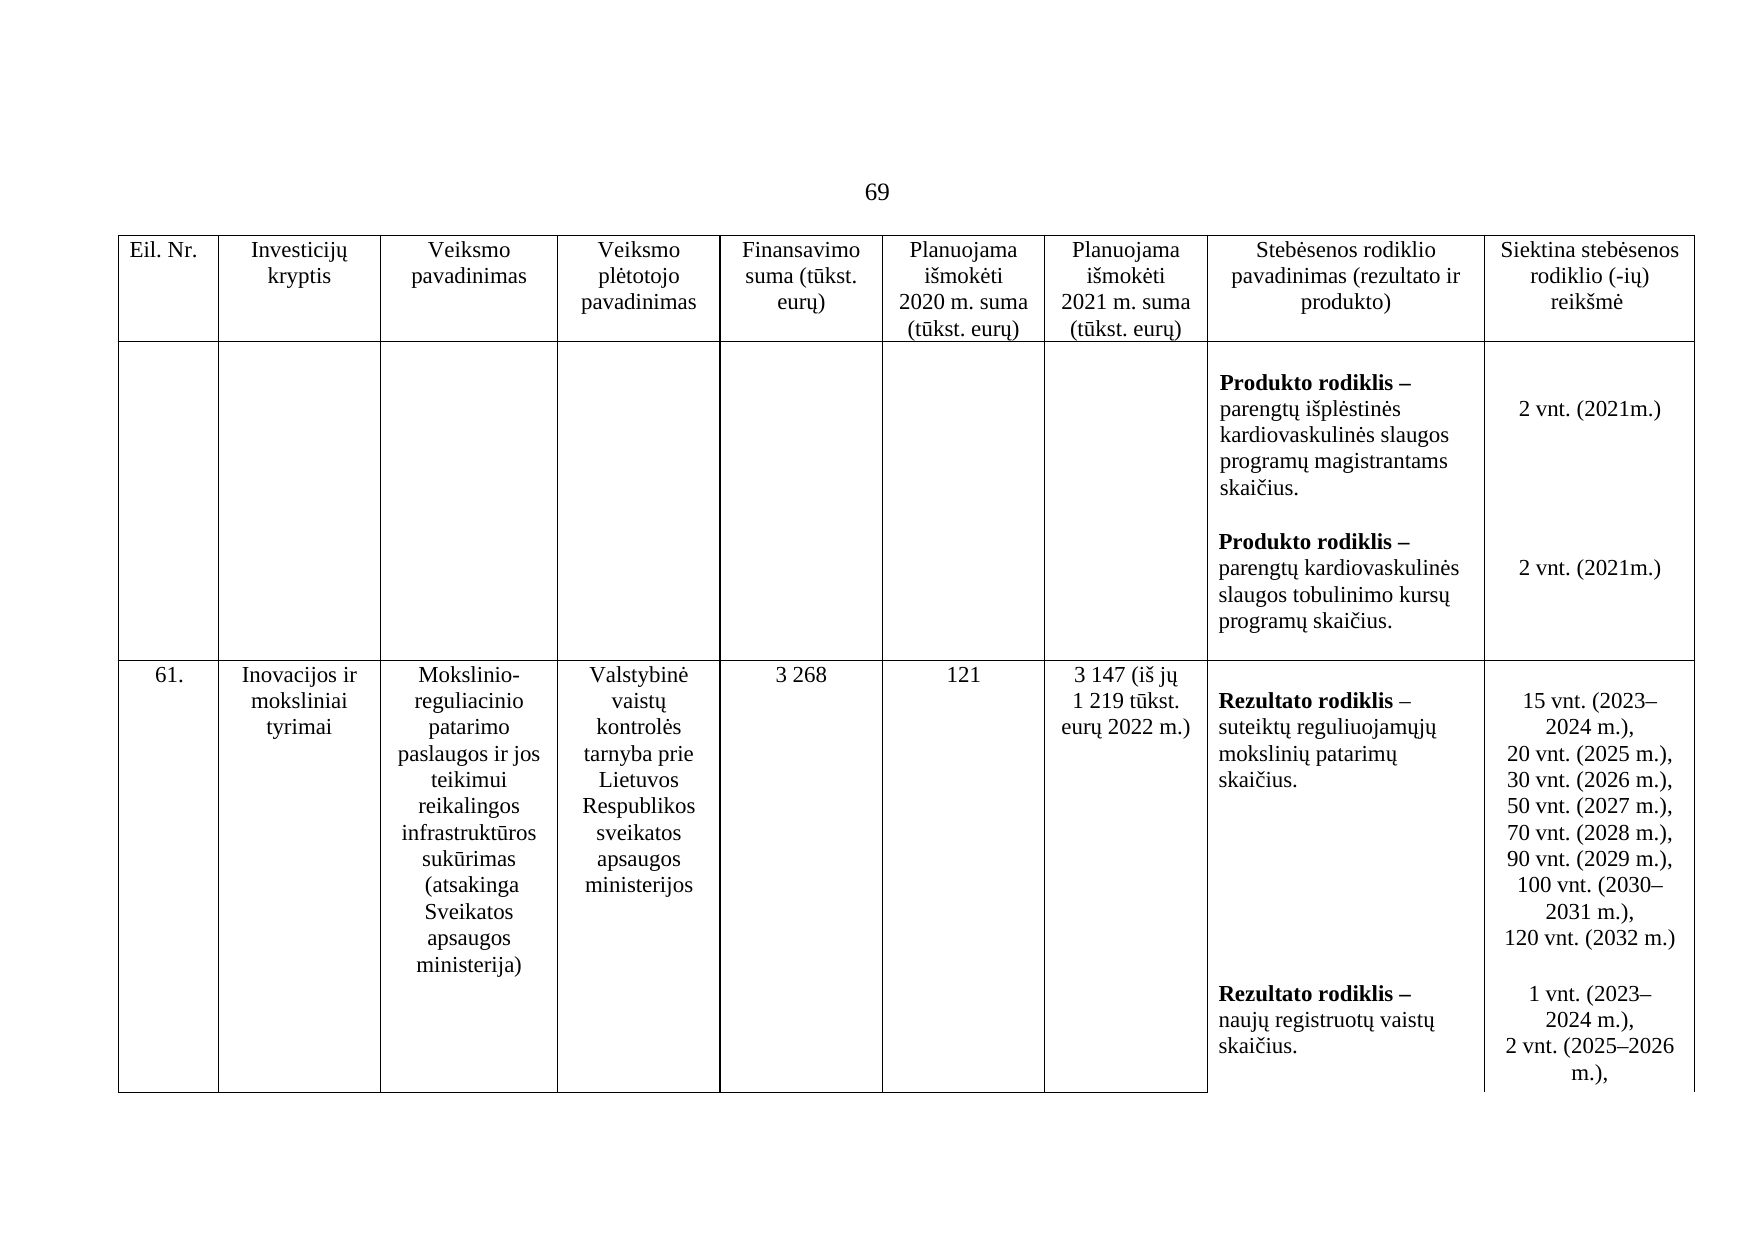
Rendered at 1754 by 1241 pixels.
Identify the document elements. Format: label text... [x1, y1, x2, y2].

table_cell 2 vnt. (2021m.) [1485, 342, 1694, 501]
table_cell [558, 342, 719, 660]
table_header Investicijų kryptis [219, 236, 380, 341]
table_cell Produkto rodiklis – parengtų išplėstinės kardiovaskulinės slaugos programų magistrantams skaičius. [1208, 342, 1484, 501]
table_cell Rezultato rodiklis – suteiktų reguliuojamųjų mokslinių patarimų skaičius. [1208, 661, 1484, 952]
table_header Eil. Nr. [119, 236, 218, 341]
table_cell [119, 342, 218, 660]
table_cell Mokslinio-reguliacinio patarimo paslaugos ir jos teikimui reikalingos infrastruktūros sukūrimas (atsakinga Sveikatos apsaugos ministerija) [381, 661, 557, 1092]
table_cell [219, 342, 380, 660]
table_cell 121 [883, 661, 1044, 1092]
table_header Veiksmo plėtotojo pavadinimas [558, 236, 719, 341]
table_cell 1 vnt. (2023–2024 m.), 2 vnt. (2025–2026 m.), [1485, 952, 1694, 1092]
table_header Planuojama išmokėti 2020 m. suma (tūkst. eurų) [883, 236, 1044, 341]
table_cell [883, 342, 1044, 660]
table_cell [1045, 342, 1207, 660]
table_cell 3 147 (iš jų 1 219 tūkst. eurų 2022 m.) [1045, 661, 1207, 1092]
table_cell 15 vnt. (2023–2024 m.), 20 vnt. (2025 m.), 30 vnt. (2026 m.), 50 vnt. (2027 m.), 70 vnt. (2028 m.), 90 vnt. (2029 m.), 100 vnt. (2030–2031 m.), 120 vnt. (2032 m.) [1485, 661, 1694, 952]
table_cell 61. [119, 661, 218, 1092]
table_header Finansavimo suma (tūkst. eurų) [721, 236, 882, 341]
table_cell Valstybinė vaistų kontrolės tarnyba prie Lietuvos Respublikos sveikatos apsaugos ministerijos [558, 661, 719, 1092]
table_header Siektina stebėsenos rodiklio (-ių) reikšmė [1485, 236, 1694, 341]
table_cell Produkto rodiklis – parengtų kardiovaskulinės slaugos tobulinimo kursų programų skaičius. [1208, 501, 1484, 660]
table_cell [381, 342, 557, 660]
table_header Veiksmo pavadinimas [381, 236, 557, 341]
table_cell 3 268 [721, 661, 882, 1092]
table_cell [721, 342, 882, 660]
table_header Planuojama išmokėti 2021 m. suma (tūkst. eurų) [1045, 236, 1207, 341]
table_cell Rezultato rodiklis – naujų registruotų vaistų skaičius. [1208, 952, 1484, 1092]
table_cell Inovacijos ir moksliniai tyrimai [219, 661, 380, 1092]
table_cell 2 vnt. (2021m.) [1485, 501, 1694, 660]
table_header Stebėsenos rodiklio pavadinimas (rezultato ir produkto) [1208, 236, 1484, 341]
